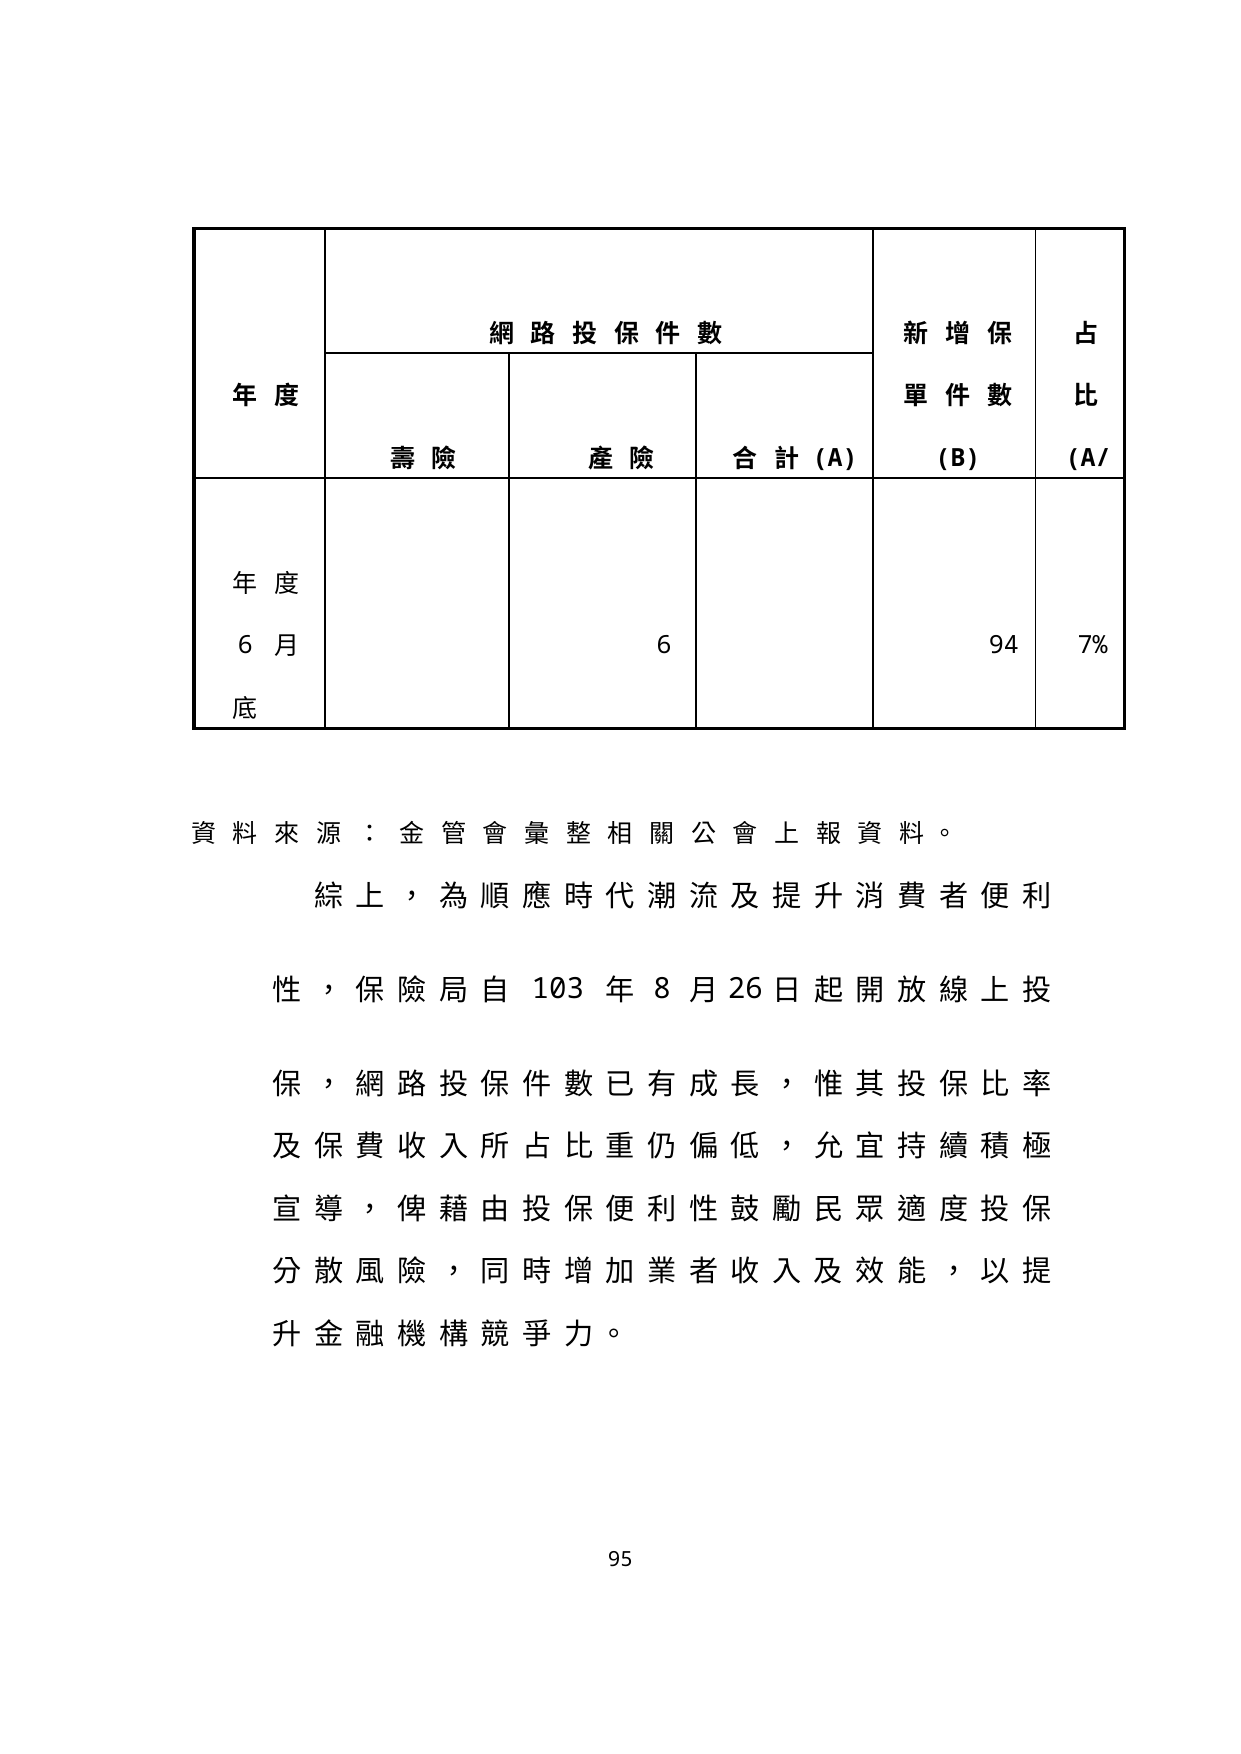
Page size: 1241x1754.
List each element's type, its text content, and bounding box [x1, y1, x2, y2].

table_cell 產險 [510, 354, 695, 477]
table_cell 94 [874, 479, 1035, 727]
table_cell 7% [1036, 479, 1123, 727]
table_header 網路投保件數 [326, 230, 872, 352]
table_cell 年度 6月底 [196, 479, 324, 727]
table_header 占比 (A/B) [1036, 230, 1123, 477]
table_cell [697, 479, 872, 727]
table_cell [326, 479, 508, 727]
text 資料來源：金管會彙整相關公會上報資料。 [183, 790, 1058, 852]
table_cell 壽險 [326, 354, 508, 477]
table_cell 合計(A) [697, 354, 872, 477]
table_header 新增保 單件數 (B) [874, 230, 1035, 477]
table_header 年度 [196, 230, 324, 477]
text 綜上，為順應時代潮流及提升消費者便利性，保險局自103年8月26日起開放線上投保，網路投保件數已有成長，惟其投保比率及保費收入所占比重仍偏低，允宜持續積極宣導，俾藉由投保便利性鼓勵民眾適度投保分散風險，同時增加業者收入及效能，以提升金融機構競爭力。 [242, 852, 1058, 1352]
table_cell 6 [510, 479, 695, 727]
